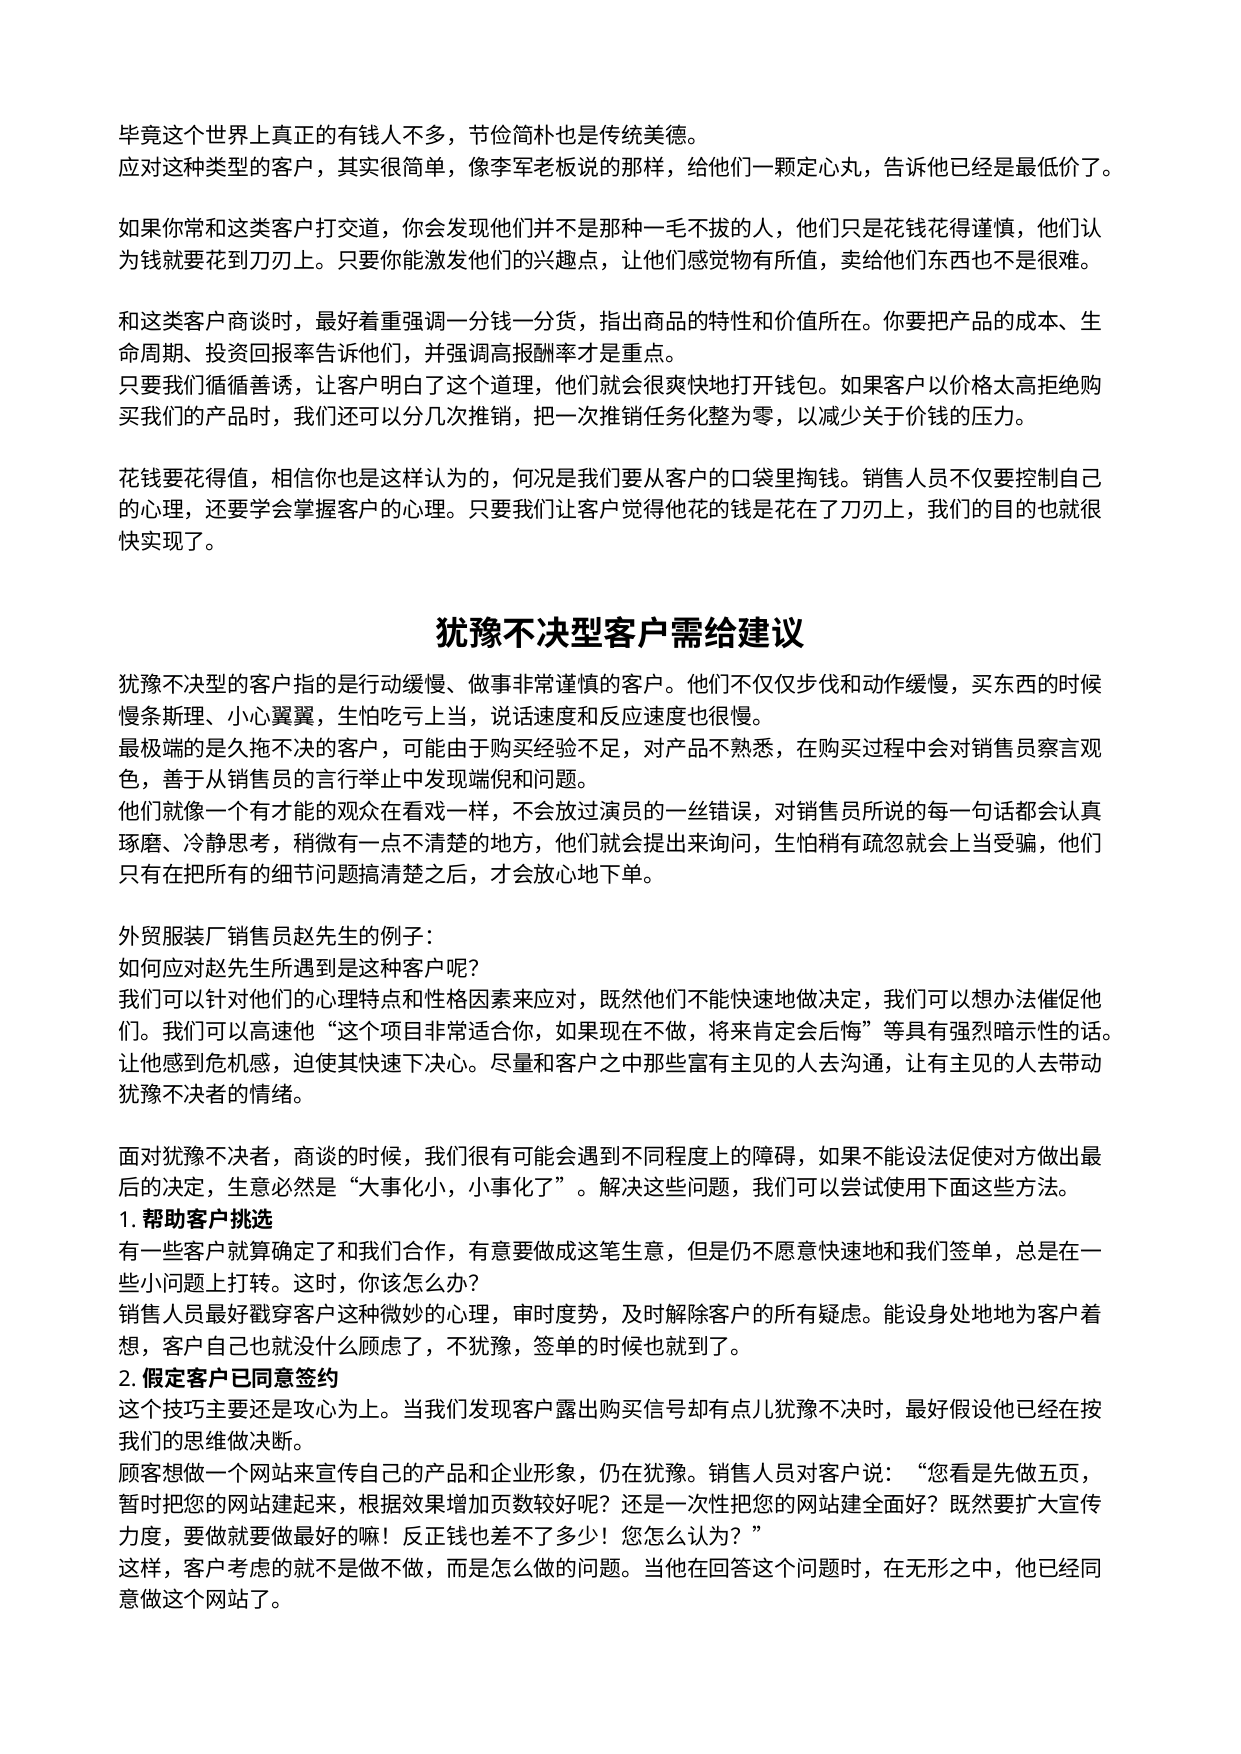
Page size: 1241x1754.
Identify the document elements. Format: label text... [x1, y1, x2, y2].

text 犹豫不决型的客户指的是行动缓慢、做事非常谨慎的客户。他们不仅仅步伐和动作缓慢，买东西的时候慢条斯理、小心翼翼，生怕吃亏上当，说话速度和反应速度也很慢。 [118, 667, 1122, 731]
text 我们可以针对他们的心理特点和性格因素来应对，既然他们不能快速地做决定，我们可以想办法催促他们。我们可以高速他“这个项目非常适合你，如果现在不做，将来肯定会后悔”等具有强烈暗示性的话。让他感到危机感，迫使其快速下决心。尽量和客户之中那些富有主见的人去沟通，让有主见的人去带动犹豫不决者的情绪。 [118, 982, 1122, 1109]
text 只要我们循循善诱，让客户明白了这个道理，他们就会很爽快地打开钱包。如果客户以价格太高拒绝购买我们的产品时，我们还可以分几次推销，把一次推销任务化整为零，以减少关于价钱的压力。 [118, 368, 1122, 431]
subtitle 犹豫不决型客户需给建议 [118, 606, 1122, 655]
text 如何应对赵先生所遇到是这种客户呢？ [118, 951, 1122, 982]
text 面对犹豫不决者，商谈的时候，我们很有可能会遇到不同程度上的障碍，如果不能设法促使对方做出最后的决定，生意必然是“大事化小，小事化了”。解决这些问题，我们可以尝试使用下面这些方法。 [118, 1139, 1122, 1202]
text 顾客想做一个网站来宣传自己的产品和企业形象，仍在犹豫。销售人员对客户说：“您看是先做五页，暂时把您的网站建起来，根据效果增加页数较好呢？还是一次性把您的网站建全面好？既然要扩大宣传力度，要做就要做最好的嘛！反正钱也差不了多少！您怎么认为？” [118, 1456, 1122, 1551]
text 如果你常和这类客户打交道，你会发现他们并不是那种一毛不拔的人，他们只是花钱花得谨慎，他们认为钱就要花到刀刃上。只要你能激发他们的兴趣点，让他们感觉物有所值，卖给他们东西也不是很难。 [118, 211, 1122, 274]
text 最极端的是久拖不决的客户，可能由于购买经验不足，对产品不熟悉，在购买过程中会对销售员察言观色，善于从销售员的言行举止中发现端倪和问题。 [118, 731, 1122, 794]
text 和这类客户商谈时，最好着重强调一分钱一分货，指出商品的特性和价值所在。你要把产品的成本、生命周期、投资回报率告诉他们，并强调高报酬率才是重点。 [118, 304, 1122, 368]
text 这个技巧主要还是攻心为上。当我们发现客户露出购买信号却有点儿犹豫不决时，最好假设他已经在按我们的思维做决断。 [118, 1392, 1122, 1456]
text 应对这种类型的客户，其实很简单，像李军老板说的那样，给他们一颗定心丸，告诉他已经是最低价了。 [118, 150, 1122, 181]
text 销售人员最好戳穿客户这种微妙的心理，审时度势，及时解除客户的所有疑虑。能设身处地地为客户着想，客户自己也就没什么顾虑了，不犹豫，签单的时候也就到了。 [118, 1297, 1122, 1361]
text 2. 假定客户已同意签约 [118, 1361, 1122, 1392]
text 他们就像一个有才能的观众在看戏一样，不会放过演员的一丝错误，对销售员所说的每一句话都会认真琢磨、冷静思考，稍微有一点不清楚的地方，他们就会提出来询问，生怕稍有疏忽就会上当受骗，他们只有在把所有的细节问题搞清楚之后，才会放心地下单。 [118, 794, 1122, 889]
text 这样，客户考虑的就不是做不做，而是怎么做的问题。当他在回答这个问题时，在无形之中，他已经同意做这个网站了。 [118, 1551, 1122, 1614]
text 外贸服装厂销售员赵先生的例子： [118, 919, 1122, 951]
text 1. 帮助客户挑选 [118, 1202, 1122, 1234]
text 毕竟这个世界上真正的有钱人不多，节俭简朴也是传统美德。 [118, 118, 1122, 150]
text 花钱要花得值，相信你也是这样认为的，何况是我们要从客户的口袋里掏钱。销售人员不仅要控制自己的心理，还要学会掌握客户的心理。只要我们让客户觉得他花的钱是花在了刀刃上，我们的目的也就很快实现了。 [118, 461, 1122, 556]
text 有一些客户就算确定了和我们合作，有意要做成这笔生意，但是仍不愿意快速地和我们签单，总是在一些小问题上打转。这时，你该怎么办？ [118, 1234, 1122, 1297]
